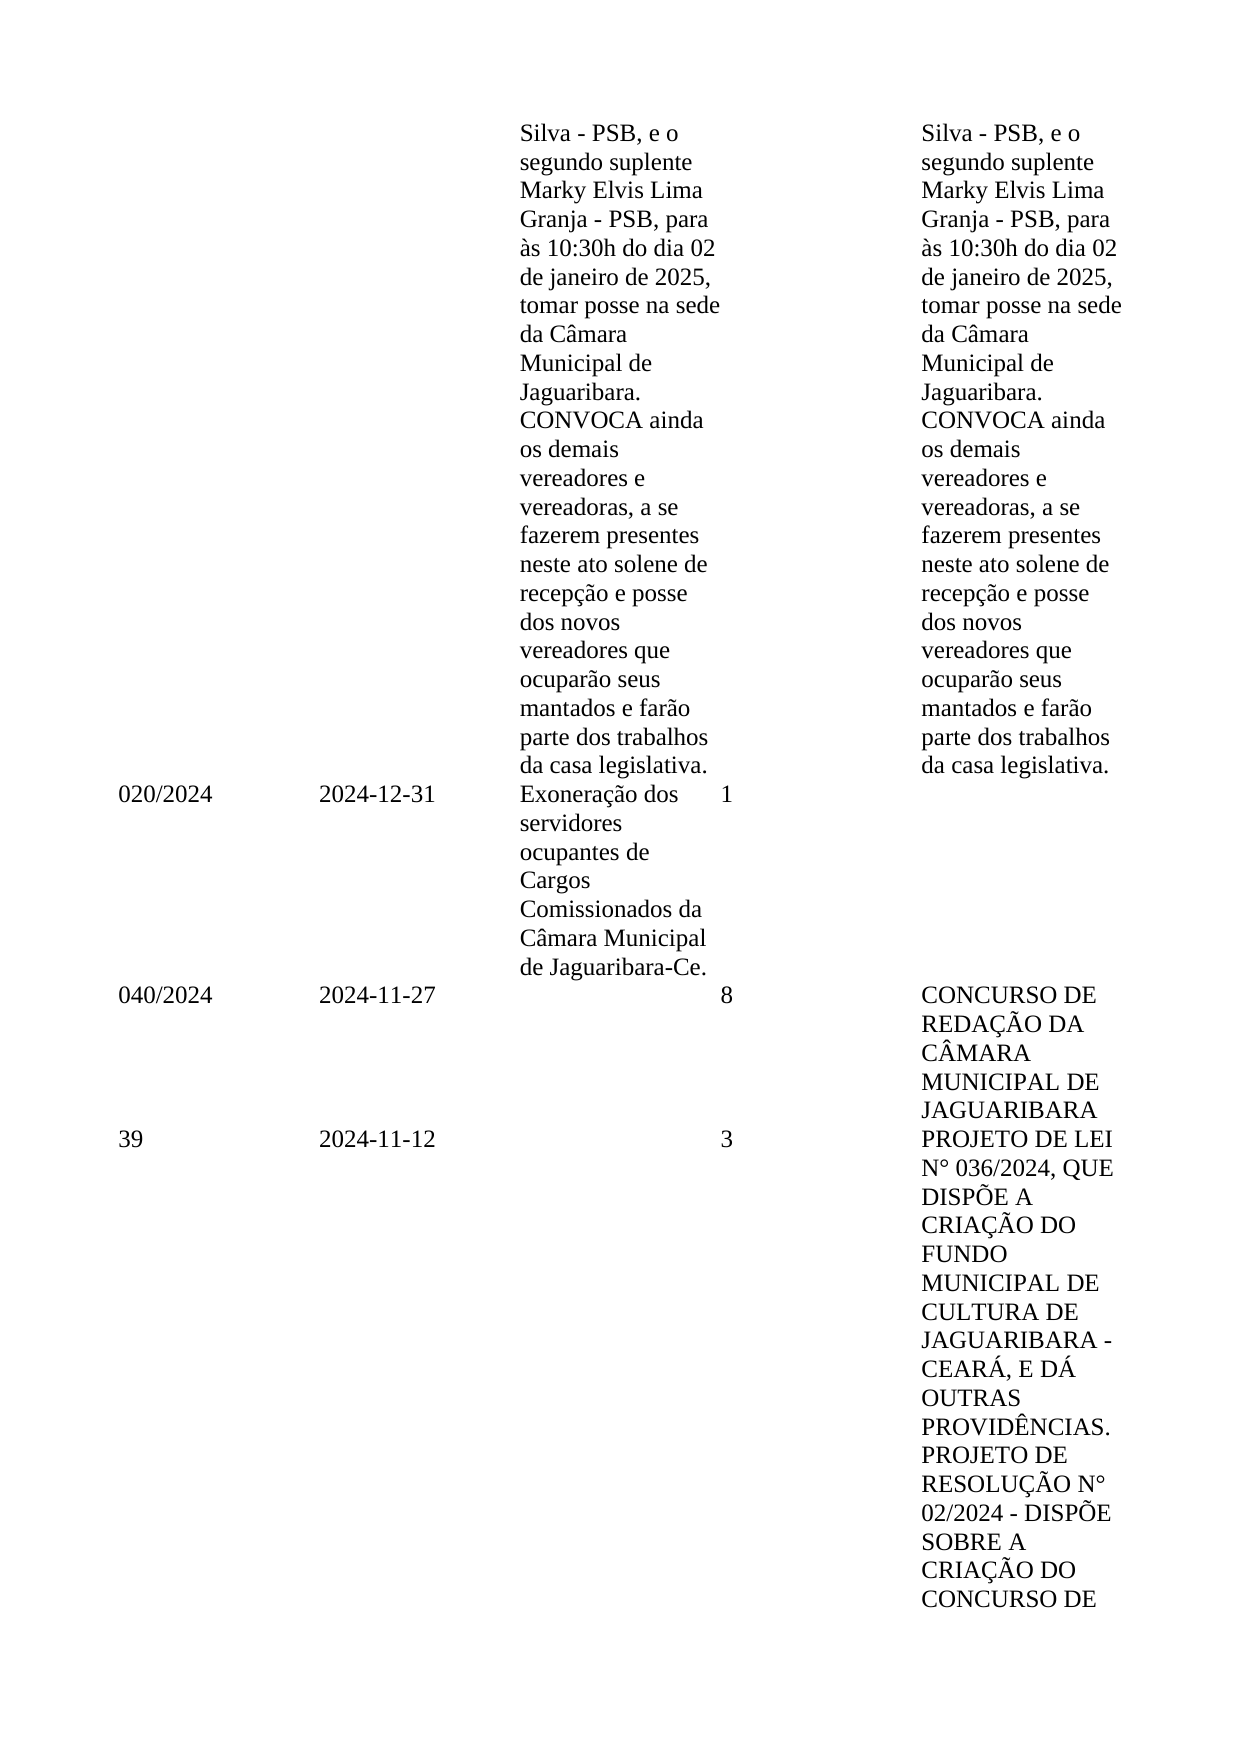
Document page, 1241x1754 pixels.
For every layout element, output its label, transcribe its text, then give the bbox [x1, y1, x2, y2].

table_cell 2024-11-27 [319, 981, 519, 1124]
table_cell Exoneração dos servidores ocupantes de Cargos Comissionados da Câmara Municipal de Jaguaribara-Ce. [520, 779, 720, 981]
table_cell [720, 118, 921, 779]
table_cell [520, 1124, 720, 1613]
table_cell 040/2024 [118, 981, 319, 1124]
table_cell CONCURSO DE REDAÇÃO DA CÂMARA MUNICIPAL DE JAGUARIBARA [921, 981, 1122, 1124]
table_cell 020/2024 [118, 779, 319, 981]
table_cell Silva - PSB, e o segundo suplente Marky Elvis Lima Granja - PSB, para às 10:30h do dia 02 de janeiro de 2025, tomar posse na sede da Câmara Municipal de Jaguaribara. CONVOCA ainda os demais vereadores e vereadoras, a se fazerem presentes neste ato solene de recepção e posse dos novos vereadores que ocuparão seus mantados e farão parte dos trabalhos da casa legislativa. [520, 118, 720, 779]
table_cell [118, 118, 319, 779]
table_cell 3 [720, 1124, 921, 1613]
table_cell 8 [720, 981, 921, 1124]
table_cell 39 [118, 1124, 319, 1613]
table_cell [520, 981, 720, 1124]
table_cell PROJETO DE LEI N° 036/2024, QUE DISPÕE A CRIAÇÃO DO FUNDO MUNICIPAL DE CULTURA DE JAGUARIBARA - CEARÁ, E DÁ OUTRAS PROVIDÊNCIAS. PROJETO DE RESOLUÇÃO N° 02/2024 - DISPÕE SOBRE A CRIAÇÃO DO CONCURSO DE [921, 1124, 1122, 1613]
table_cell [319, 118, 519, 779]
table_cell 2024-12-31 [319, 779, 519, 981]
table_cell Silva - PSB, e o segundo suplente Marky Elvis Lima Granja - PSB, para às 10:30h do dia 02 de janeiro de 2025, tomar posse na sede da Câmara Municipal de Jaguaribara. CONVOCA ainda os demais vereadores e vereadoras, a se fazerem presentes neste ato solene de recepção e posse dos novos vereadores que ocuparão seus mantados e farão parte dos trabalhos da casa legislativa. [921, 118, 1122, 779]
table_cell 1 [720, 779, 921, 981]
table_cell [921, 779, 1122, 981]
table_cell 2024-11-12 [319, 1124, 519, 1613]
